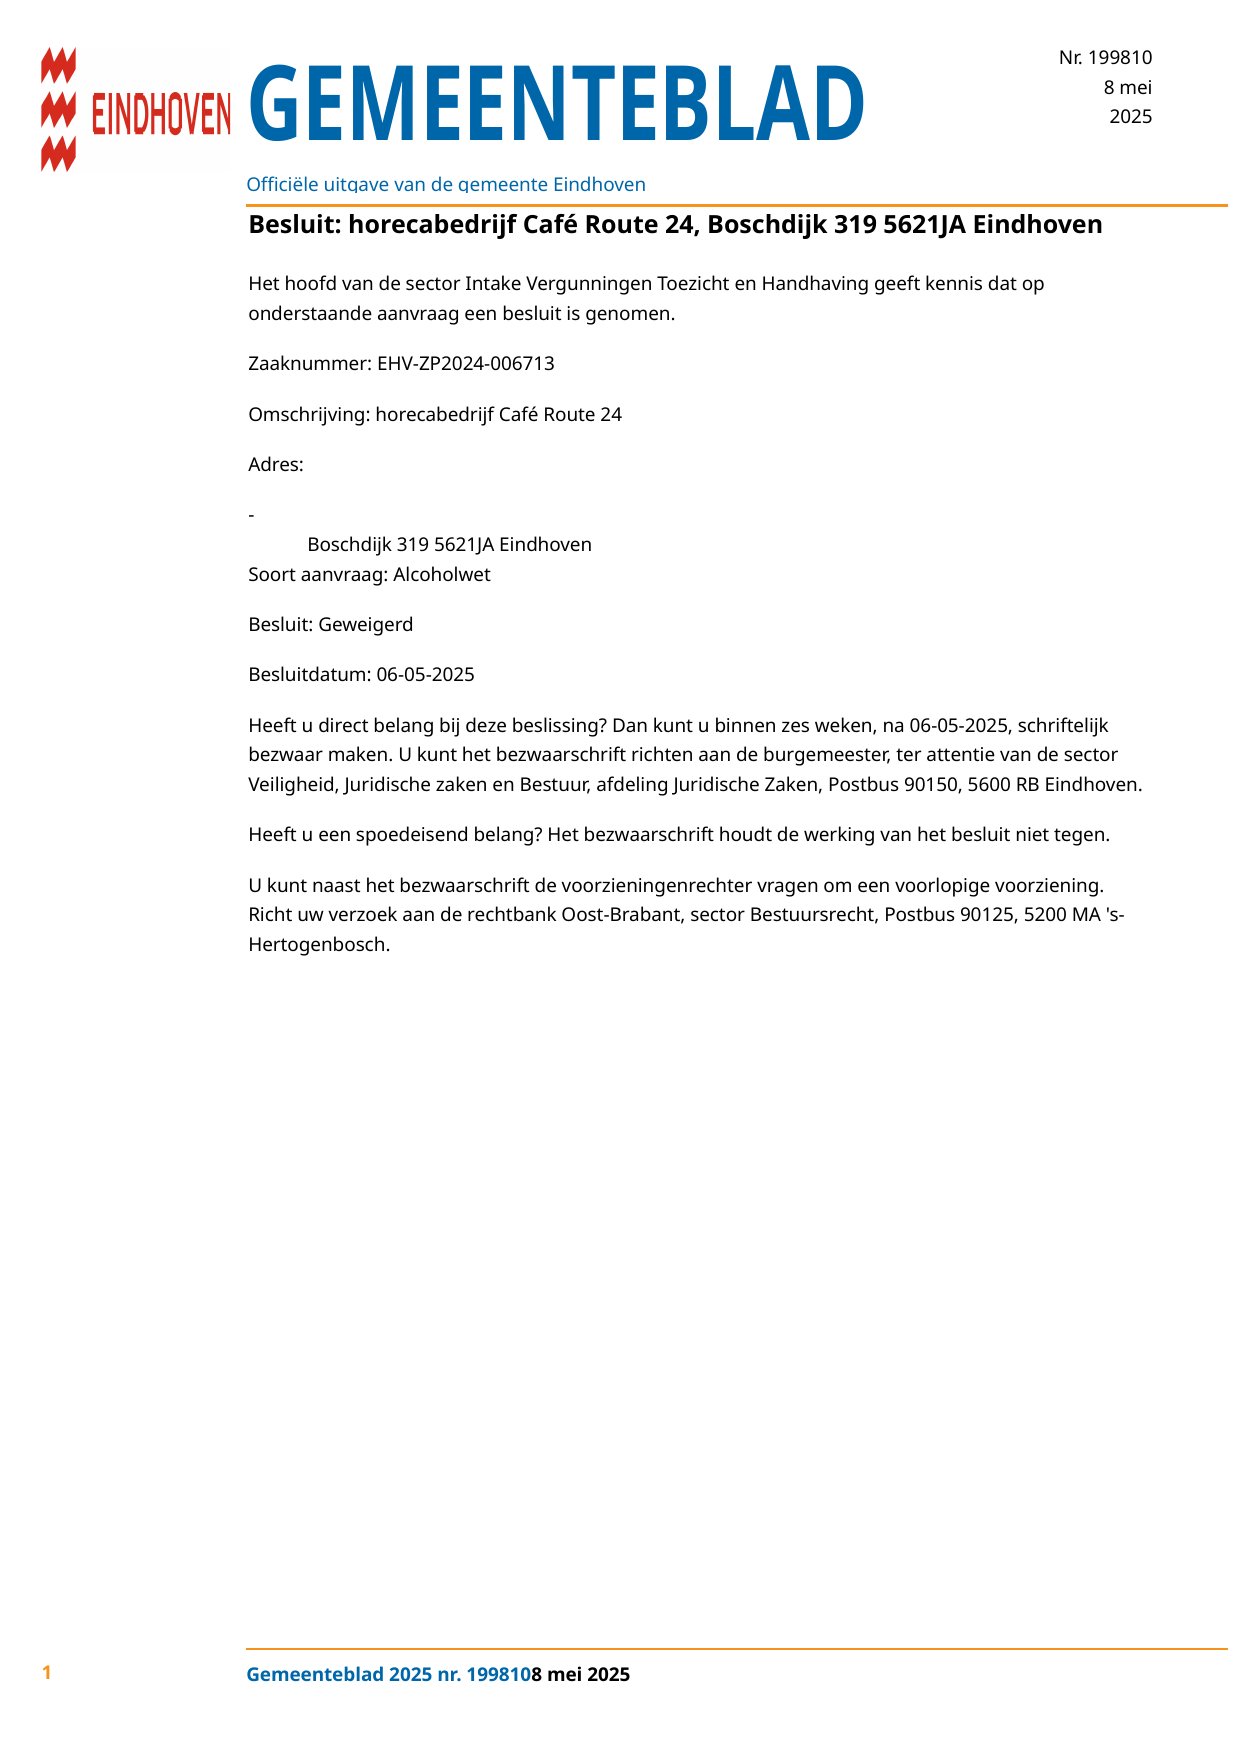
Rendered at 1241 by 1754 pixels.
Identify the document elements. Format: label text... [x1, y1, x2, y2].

text Omschrijving: horecabedrijf Café Route 24 [248, 401, 1152, 426]
text Soort aanvraag: Alcoholwet [248, 561, 1152, 586]
text Heeft u direct belang bij deze beslissing? Dan kunt u binnen zes weken, na 06-05-2025, schriftelijk bezwaar maken. U kunt het bezwaarschrift richten aan de burgemeester, ter attentie van de sector Veiligheid, Juridische zaken en Bestuur, afdeling Juridische Zaken, Postbus 90150, 5600 RB Eindhoven. [248, 712, 1152, 797]
text Adres: [248, 451, 1152, 477]
picture [41, 47, 231, 172]
text U kunt naast het bezwaarschrift de voorzieningenrechter vragen om een voorlopige voorziening. Richt uw verzoek aan de rechtbank Oost-Brabant, sector Bestuursrecht, Postbus 90125, 5200 MA 's-Hertogenbosch. [248, 872, 1152, 957]
text Besluit: horecabedrijf Café Route 24, Boschdijk 319 5621JA Eindhoven [248, 207, 1152, 241]
text Zaaknummer: EHV-ZP2024-006713 [248, 350, 1152, 376]
list Boschdijk 319 5621JA Eindhoven [248, 531, 1152, 557]
text Besluitdatum: 06-05-2025 [248, 662, 1152, 687]
text Besluit: Geweigerd [248, 611, 1152, 637]
text Heeft u een spoedeisend belang? Het bezwaarschrift houdt de werking van het besluit niet tegen. [248, 822, 1152, 847]
text Het hoofd van de sector Intake Vergunningen Toezicht en Handhaving geeft kennis dat op onderstaande aanvraag een besluit is genomen. [248, 270, 1152, 326]
